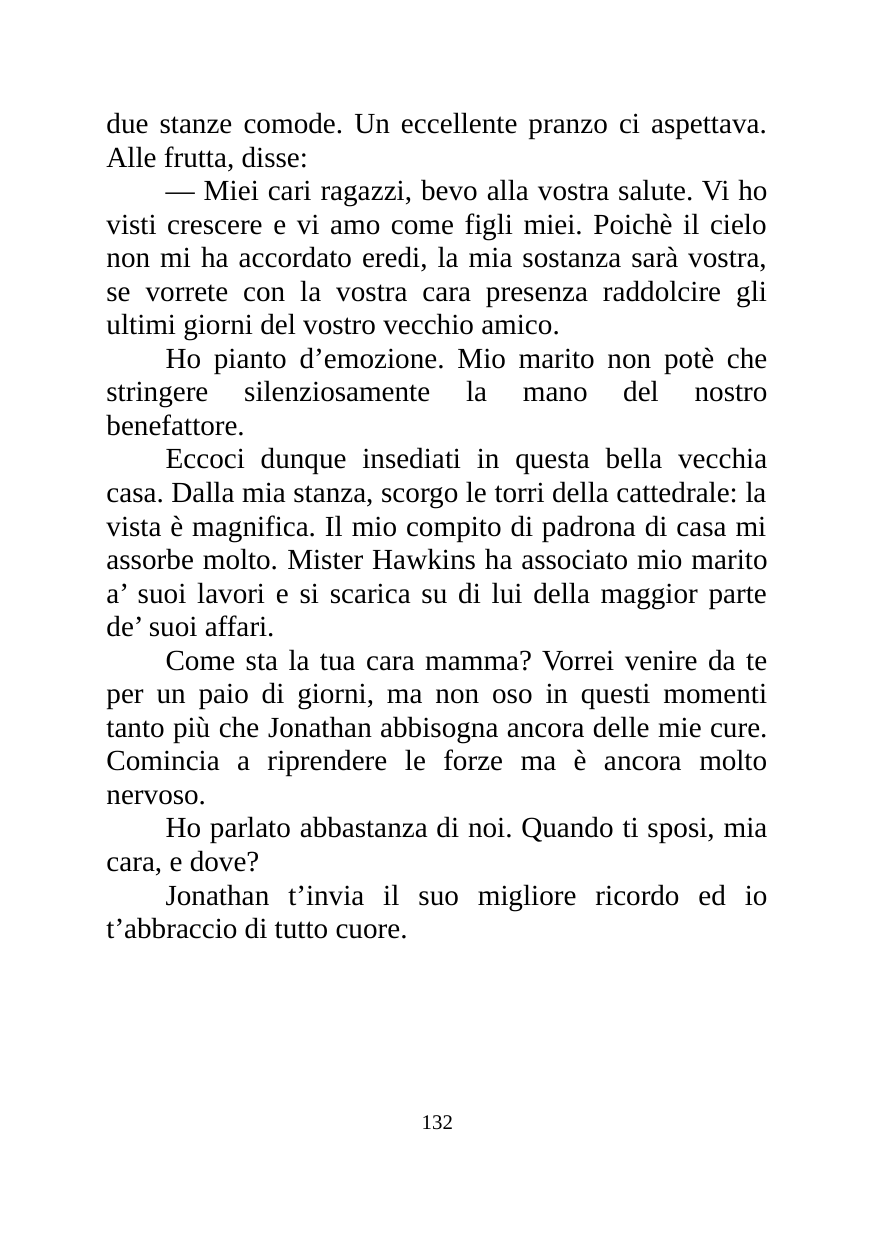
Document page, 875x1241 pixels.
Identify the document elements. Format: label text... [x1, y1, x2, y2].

text Ho pianto d’emozione. Mio marito non potè che stringere silenziosamente la mano del nostro benefattore. [106, 341, 768, 442]
text Ho parlato abbastanza di noi. Quando ti sposi, mia cara, e dove? [106, 811, 768, 878]
text — Miei cari ragazzi, bevo alla vostra salute. Vi ho visti crescere e vi amo come figli miei. Poichè il cielo non mi ha accordato eredi, la mia sostanza sarà vostra, se vorrete con la vostra cara presenza raddolcire gli ultimi giorni del vostro vecchio amico. [106, 173, 768, 341]
text Jonathan t’invia il suo migliore ricordo ed io t’abbraccio di tutto cuore. [106, 878, 768, 945]
text due stanze comode. Un eccellente pranzo ci aspettava. Alle frutta, disse: [106, 106, 768, 173]
text Eccoci dunque insediati in questa bella vecchia casa. Dalla mia stanza, scorgo le torri della cattedrale: la vista è magnifica. Il mio compito di padrona di casa mi assorbe molto. Mister Hawkins ha associato mio marito a’ suoi lavori e si scarica su di lui della maggior parte de’ suoi affari. [106, 442, 768, 643]
text Come sta la tua cara mamma? Vorrei venire da te per un paio di giorni, ma non oso in questi momenti tanto più che Jonathan abbisogna ancora delle mie cure. Comincia a riprendere le forze ma è ancora molto nervoso. [106, 643, 768, 811]
